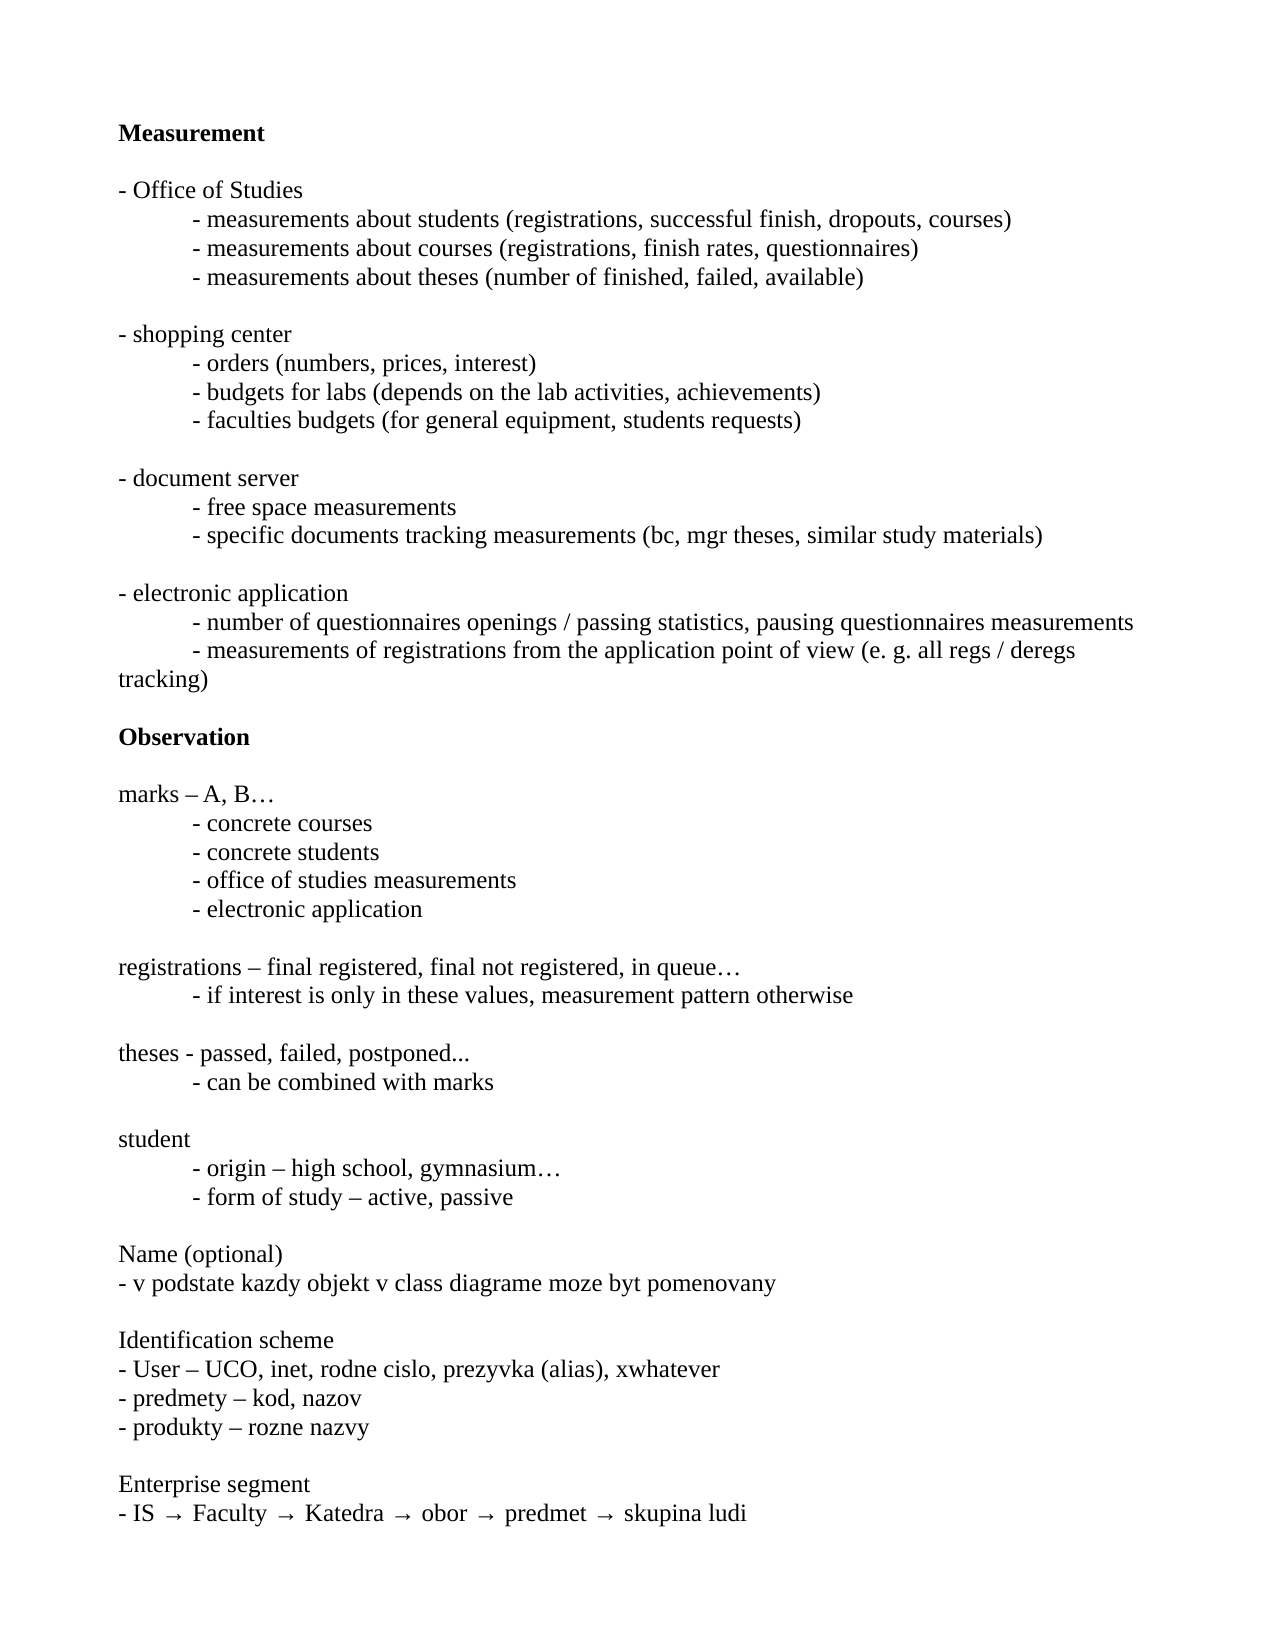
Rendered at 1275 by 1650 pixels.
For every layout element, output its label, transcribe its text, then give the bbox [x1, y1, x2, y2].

text - measurements about courses (registrations, finish rates, questionnaires) [118, 233, 1157, 262]
text - electronic application [118, 578, 1157, 607]
text - v podstate kazdy objekt v class diagrame moze byt pomenovany [118, 1268, 1157, 1297]
text - predmety – kod, nazov [118, 1383, 1157, 1412]
text - concrete students [118, 837, 1157, 866]
text - origin – high school, gymnasium… [118, 1153, 1157, 1182]
text theses - passed, failed, postponed... [118, 1038, 1157, 1067]
text marks – A, B… [118, 779, 1157, 808]
text - measurements about theses (number of finished, failed, available) [118, 262, 1157, 291]
text - budgets for labs (depends on the lab activities, achievements) [118, 377, 1157, 406]
text - orders (numbers, prices, interest) [118, 348, 1157, 377]
text - measurements of registrations from the application point of view (e. g. all regs / deregs tracking) [118, 636, 1157, 693]
text - measurements about students (registrations, successful finish, dropouts, courses) [118, 204, 1157, 233]
text student [118, 1124, 1157, 1153]
text - concrete courses [118, 808, 1157, 837]
text - document server [118, 463, 1157, 492]
text - User – UCO, inet, rodne cislo, prezyvka (alias), xwhatever [118, 1354, 1157, 1383]
text - number of questionnaires openings / passing statistics, pausing questionnaires measurements [118, 607, 1157, 636]
text Observation [118, 722, 1157, 751]
text - free space measurements [118, 492, 1157, 521]
text - form of study – active, passive [118, 1182, 1157, 1211]
text - can be combined with marks [118, 1067, 1157, 1096]
text - office of studies measurements [118, 866, 1157, 894]
text Measurement [118, 118, 1157, 147]
text Identification scheme [118, 1326, 1157, 1354]
text Enterprise segment [118, 1469, 1157, 1498]
text registrations – final registered, final not registered, in queue… [118, 952, 1157, 981]
text - electronic application [118, 894, 1157, 923]
text - if interest is only in these values, measurement pattern otherwise [118, 981, 1157, 1009]
text - produkty – rozne nazvy [118, 1412, 1157, 1441]
text - IS → Faculty → Katedra → obor → predmet → skupina ludi [118, 1498, 1157, 1527]
text - specific documents tracking measurements (bc, mgr theses, similar study materials) [118, 521, 1157, 549]
text - shopping center [118, 319, 1157, 348]
text - faculties budgets (for general equipment, students requests) [118, 406, 1157, 434]
text - Office of Studies [118, 176, 1157, 204]
text Name (optional) [118, 1239, 1157, 1268]
